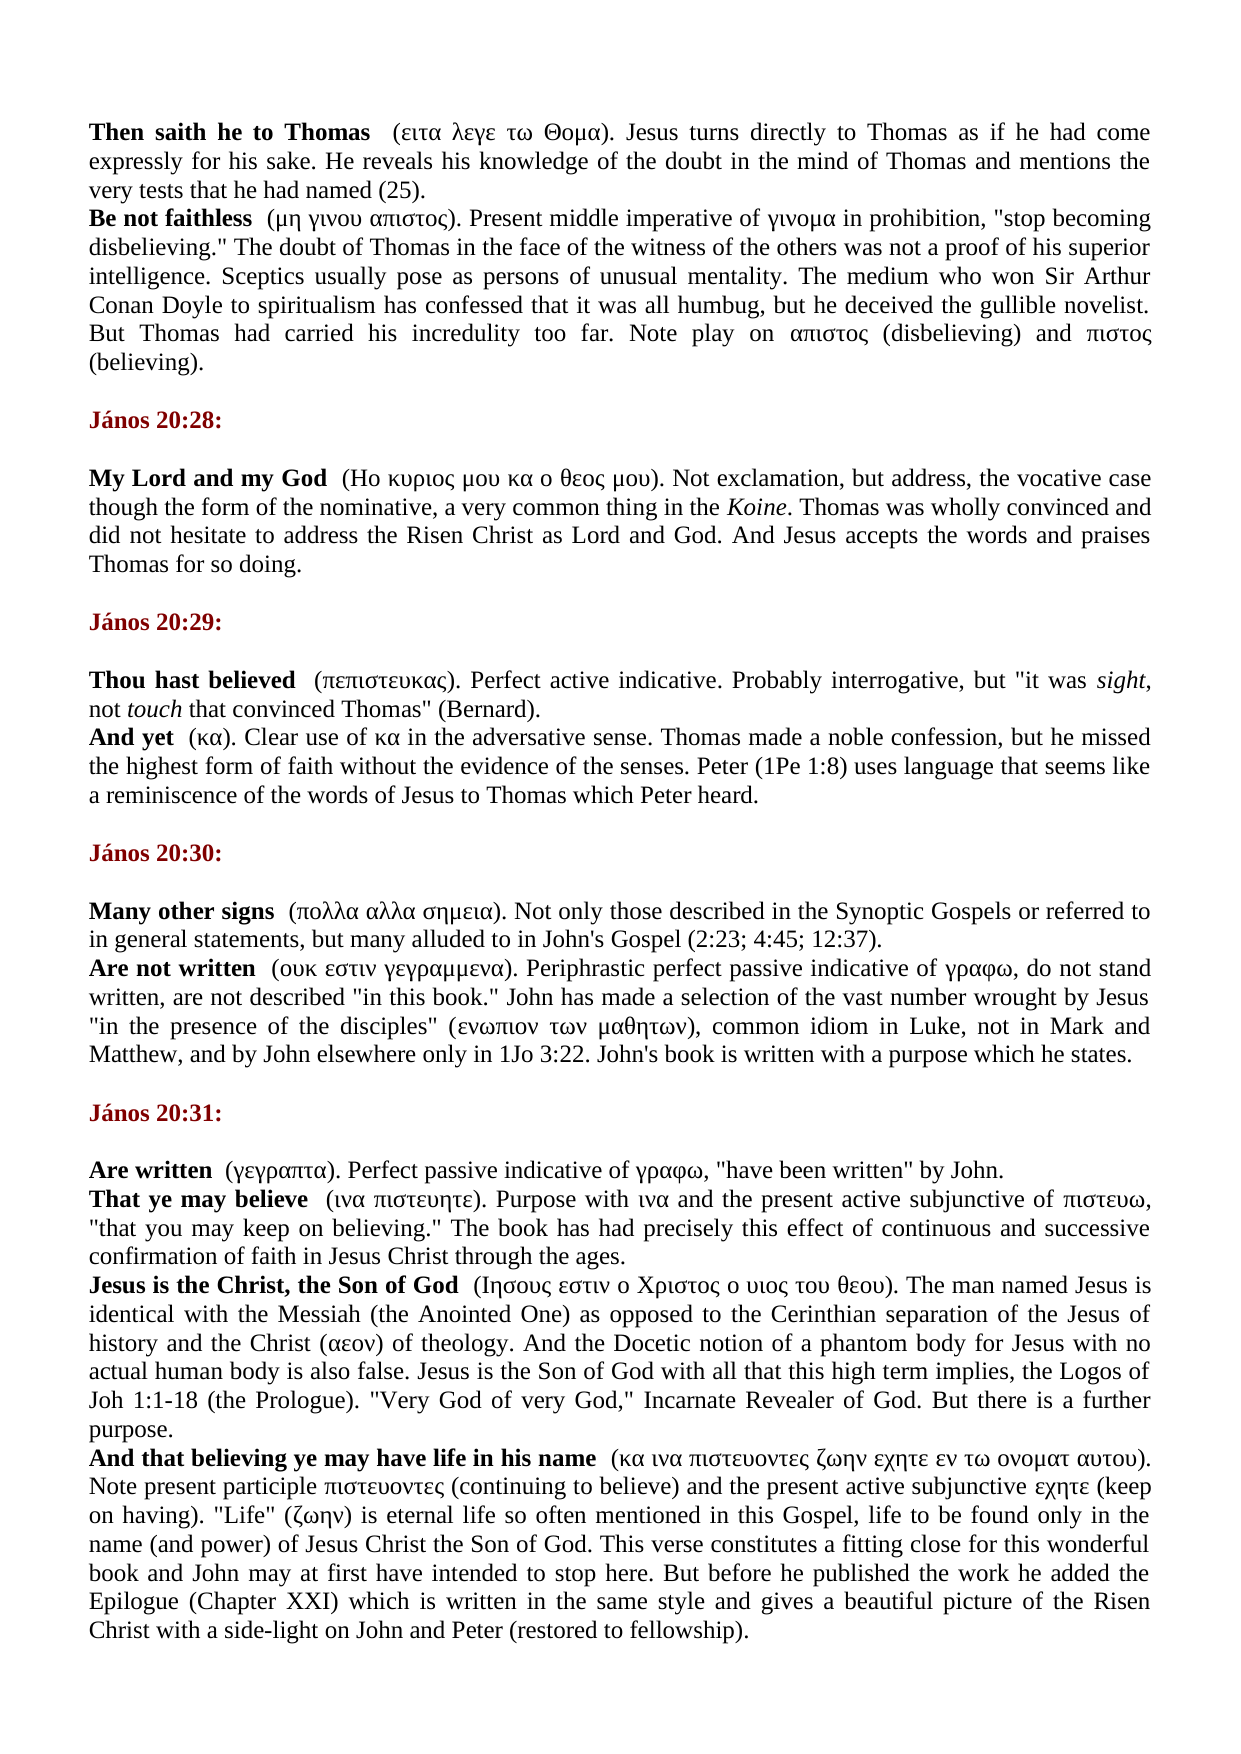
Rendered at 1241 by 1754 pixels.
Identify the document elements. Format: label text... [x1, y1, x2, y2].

text And that believing ye may have life in his name (κα ινα πιστευοντες ζωην εχητε εν τω ονοματ αυτου). Note present participle πιστευοντες (continuing to believe) and the present active subjunctive εχητε (keep on having). "Life" (ζωην) is eternal life so often mentioned in this Gospel, life to be found only in the name (and power) of Jesus Christ the Son of God. This verse constitutes a fitting close for this wonderful book and John may at first have intended to stop here. But before he published the work he added the Epilogue (Chapter XXI) which is written in the same style and gives a beautiful picture of the Risen Christ with a side-light on John and Peter (restored to fellowship). [88, 1443, 1152, 1644]
text Are not written (ουκ εστιν γεγραμμενα). Periphrastic perfect passive indicative of γραφω, do not stand written, are not described "in this book." John has made a selection of the vast number wrought by Jesus "in the presence of the disciples" (ενωπιον των μαθητων), common idiom in Luke, not in Mark and Matthew, and by John elsewhere only in 1Jo 3:22. John's book is written with a purpose which he states. [88, 953, 1152, 1068]
text János 20:31: [88, 1098, 1152, 1126]
text János 20:30: [88, 838, 1152, 867]
text Are written (γεγραπτα). Perfect passive indicative of γραφω, "have been written" by John. [88, 1155, 1152, 1184]
text Thou hast believed (πεπιστευκας). Perfect active indicative. Probably interrogative, but "it was sight, not touch that convinced Thomas" (Bernard). [88, 665, 1152, 722]
text That ye may believe (ινα πιστευητε). Purpose with ινα and the present active subjunctive of πιστευω, "that you may keep on believing." The book has had precisely this effect of continuous and successive confirmation of faith in Jesus Christ through the ages. [88, 1184, 1152, 1270]
text János 20:29: [88, 607, 1152, 636]
text Jesus is the Christ, the Son of God (Ιησους εστιν ο Χριστος ο υιος του θεου). The man named Jesus is identical with the Messiah (the Anointed One) as opposed to the Cerinthian separation of the Jesus of history and the Christ (αεον) of theology. And the Docetic notion of a phantom body for Jesus with no actual human body is also false. Jesus is the Son of God with all that this high term implies, the Logos of Joh 1:1-18 (the Prologue). "Very God of very God," Incarnate Revealer of God. But there is a further purpose. [88, 1270, 1152, 1443]
text My Lord and my God (Hο κυριος μου κα ο θεος μου). Not exclamation, but address, the vocative case though the form of the nominative, a very common thing in the Koine. Thomas was wholly convinced and did not hesitate to address the Risen Christ as Lord and God. And Jesus accepts the words and praises Thomas for so doing. [88, 463, 1152, 578]
text János 20:28: [88, 406, 1152, 434]
text Many other signs (πολλα αλλα σημεια). Not only those described in the Synoptic Gospels or referred to in general statements, but many alluded to in John's Gospel (2:23; 4:45; 12:37). [88, 896, 1152, 953]
text Be not faithless (μη γινου απιστος). Present middle imperative of γινομα in prohibition, "stop becoming disbelieving." The doubt of Thomas in the face of the witness of the others was not a proof of his superior intelligence. Sceptics usually pose as persons of unusual mentality. The medium who won Sir Arthur Conan Doyle to spiritualism has confessed that it was all humbug, but he deceived the gullible novelist. But Thomas had carried his incredulity too far. Note play on απιστος (disbelieving) and πιστος (believing). [88, 203, 1152, 376]
text And yet (κα). Clear use of κα in the adversative sense. Thomas made a noble confession, but he missed the highest form of faith without the evidence of the senses. Peter (1Pe 1:8) uses language that seems like a reminiscence of the words of Jesus to Thomas which Peter heard. [88, 722, 1152, 809]
text Then saith he to Thomas (ειτα λεγε τω Θομα). Jesus turns directly to Thomas as if he had come expressly for his sake. He reveals his knowledge of the doubt in the mind of Thomas and mentions the very tests that he had named (25). [88, 117, 1152, 203]
